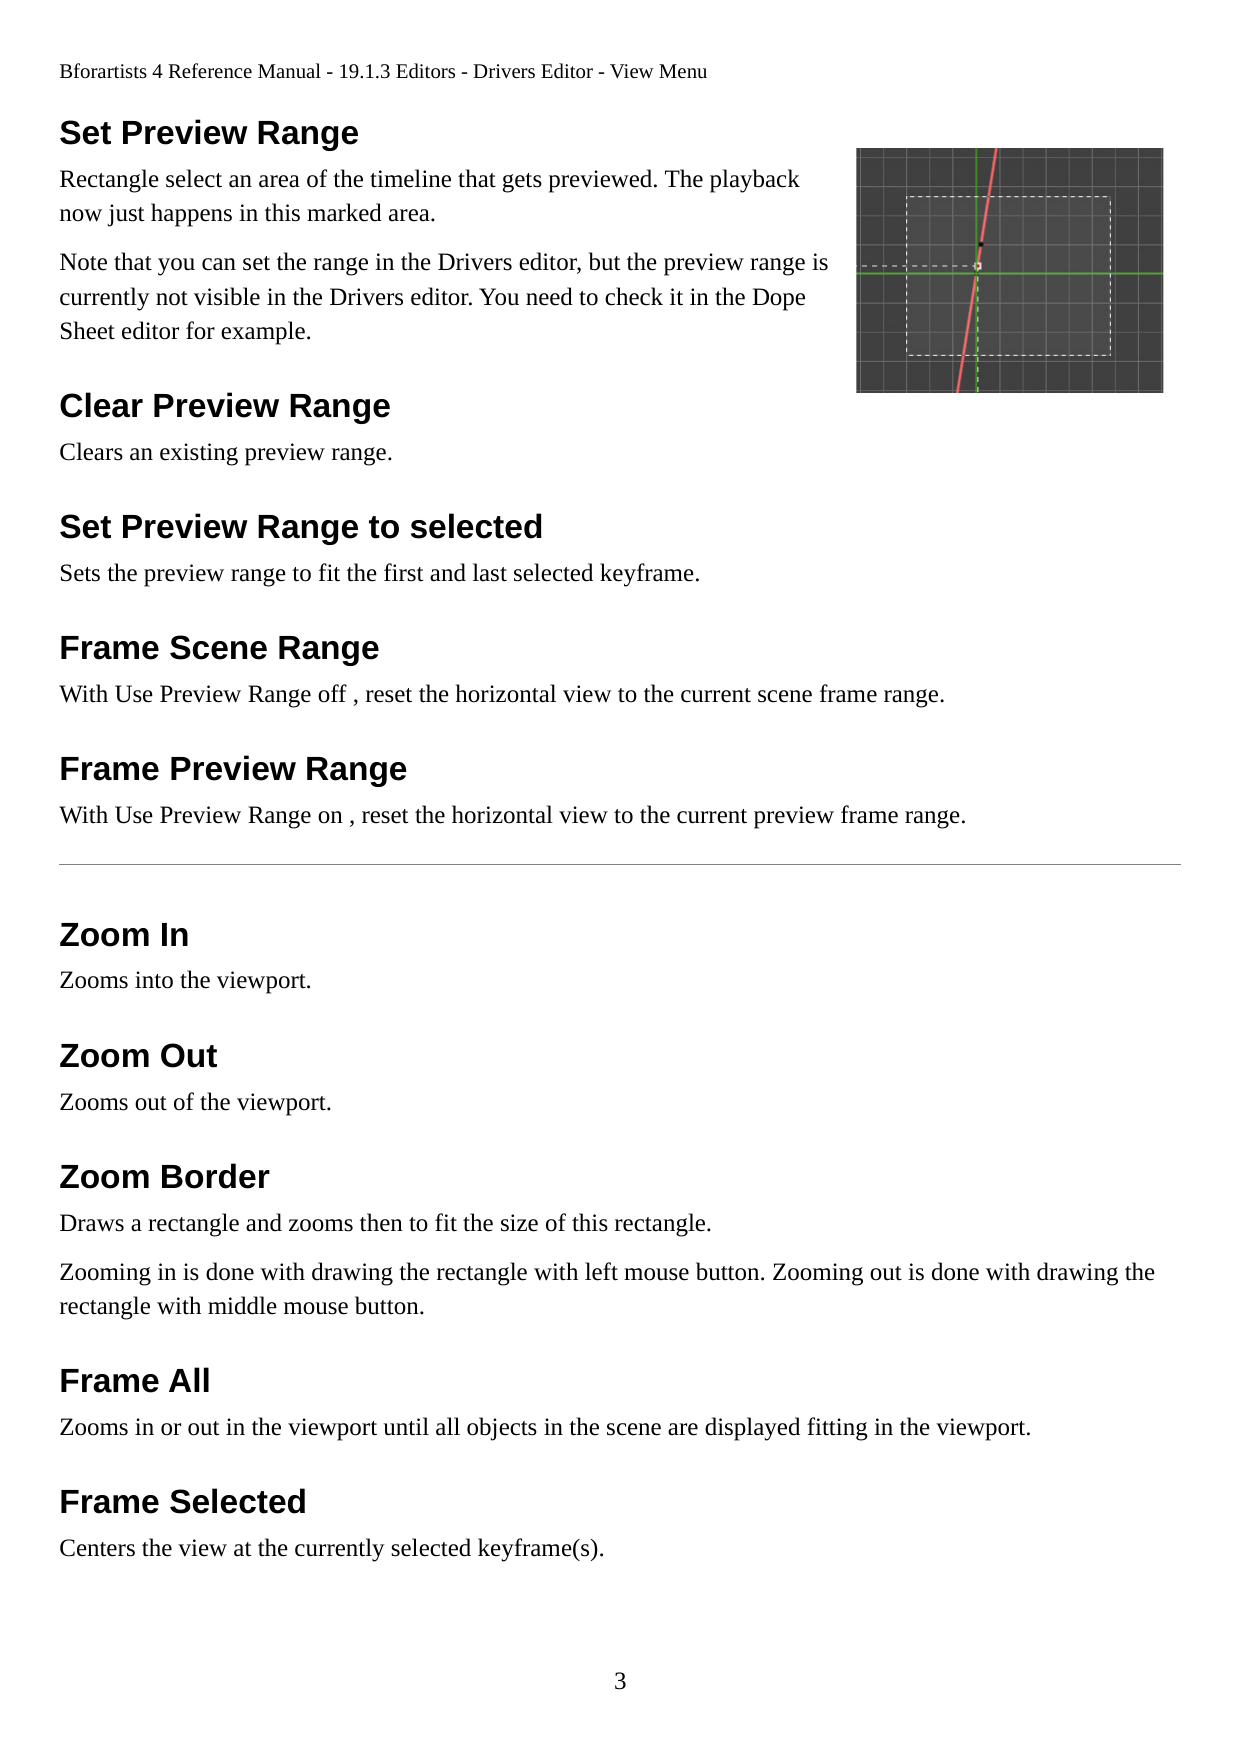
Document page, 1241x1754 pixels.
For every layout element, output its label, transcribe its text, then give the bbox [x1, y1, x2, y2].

text Zooms into the viewport. [59, 966, 1181, 994]
subtitle Frame Preview Range [59, 749, 1181, 788]
subtitle Zoom Out [59, 1036, 1181, 1074]
text Sets the preview range to fit the first and last selected keyframe. [59, 558, 1181, 587]
subtitle Frame Scene Range [59, 628, 1181, 667]
picture [856, 148, 1164, 393]
subtitle Zoom Border [59, 1157, 1181, 1195]
subtitle Frame All [59, 1361, 1181, 1400]
text With Use Preview Range off , reset the horizontal view to the current scene frame range. [59, 679, 1181, 708]
text Rectangle select an area of the timeline that gets previewed. The playback now just happens in this marked area. [59, 164, 856, 227]
text Zooming in is done with drawing the rectangle with left mouse button. Zooming out is done with drawing the rectangle with middle mouse button. [59, 1257, 1181, 1320]
text Zooms out of the viewport. [59, 1087, 1181, 1115]
subtitle Set Preview Range to selected [59, 507, 1181, 546]
text With Use Preview Range on , reset the horizontal view to the current preview frame range. [59, 800, 1181, 829]
subtitle Clear Preview Range [59, 386, 1181, 425]
text Centers the view at the currently selected keyframe(s). [59, 1533, 1181, 1562]
text Draws a rectangle and zooms then to fit the size of this rectangle. [59, 1208, 1181, 1236]
text Zooms in or out in the viewport until all objects in the scene are displayed fitting in the viewport. [59, 1412, 1181, 1441]
subtitle Zoom In [59, 914, 1181, 953]
text Clears an existing preview range. [59, 437, 1181, 466]
subtitle Set Preview Range [59, 113, 1181, 151]
subtitle Frame Selected [59, 1482, 1181, 1521]
text Note that you can set the range in the Drivers editor, but the preview range is currently not visible in the Drivers editor. You need to check it in the Dope Sheet editor for example. [59, 247, 856, 345]
